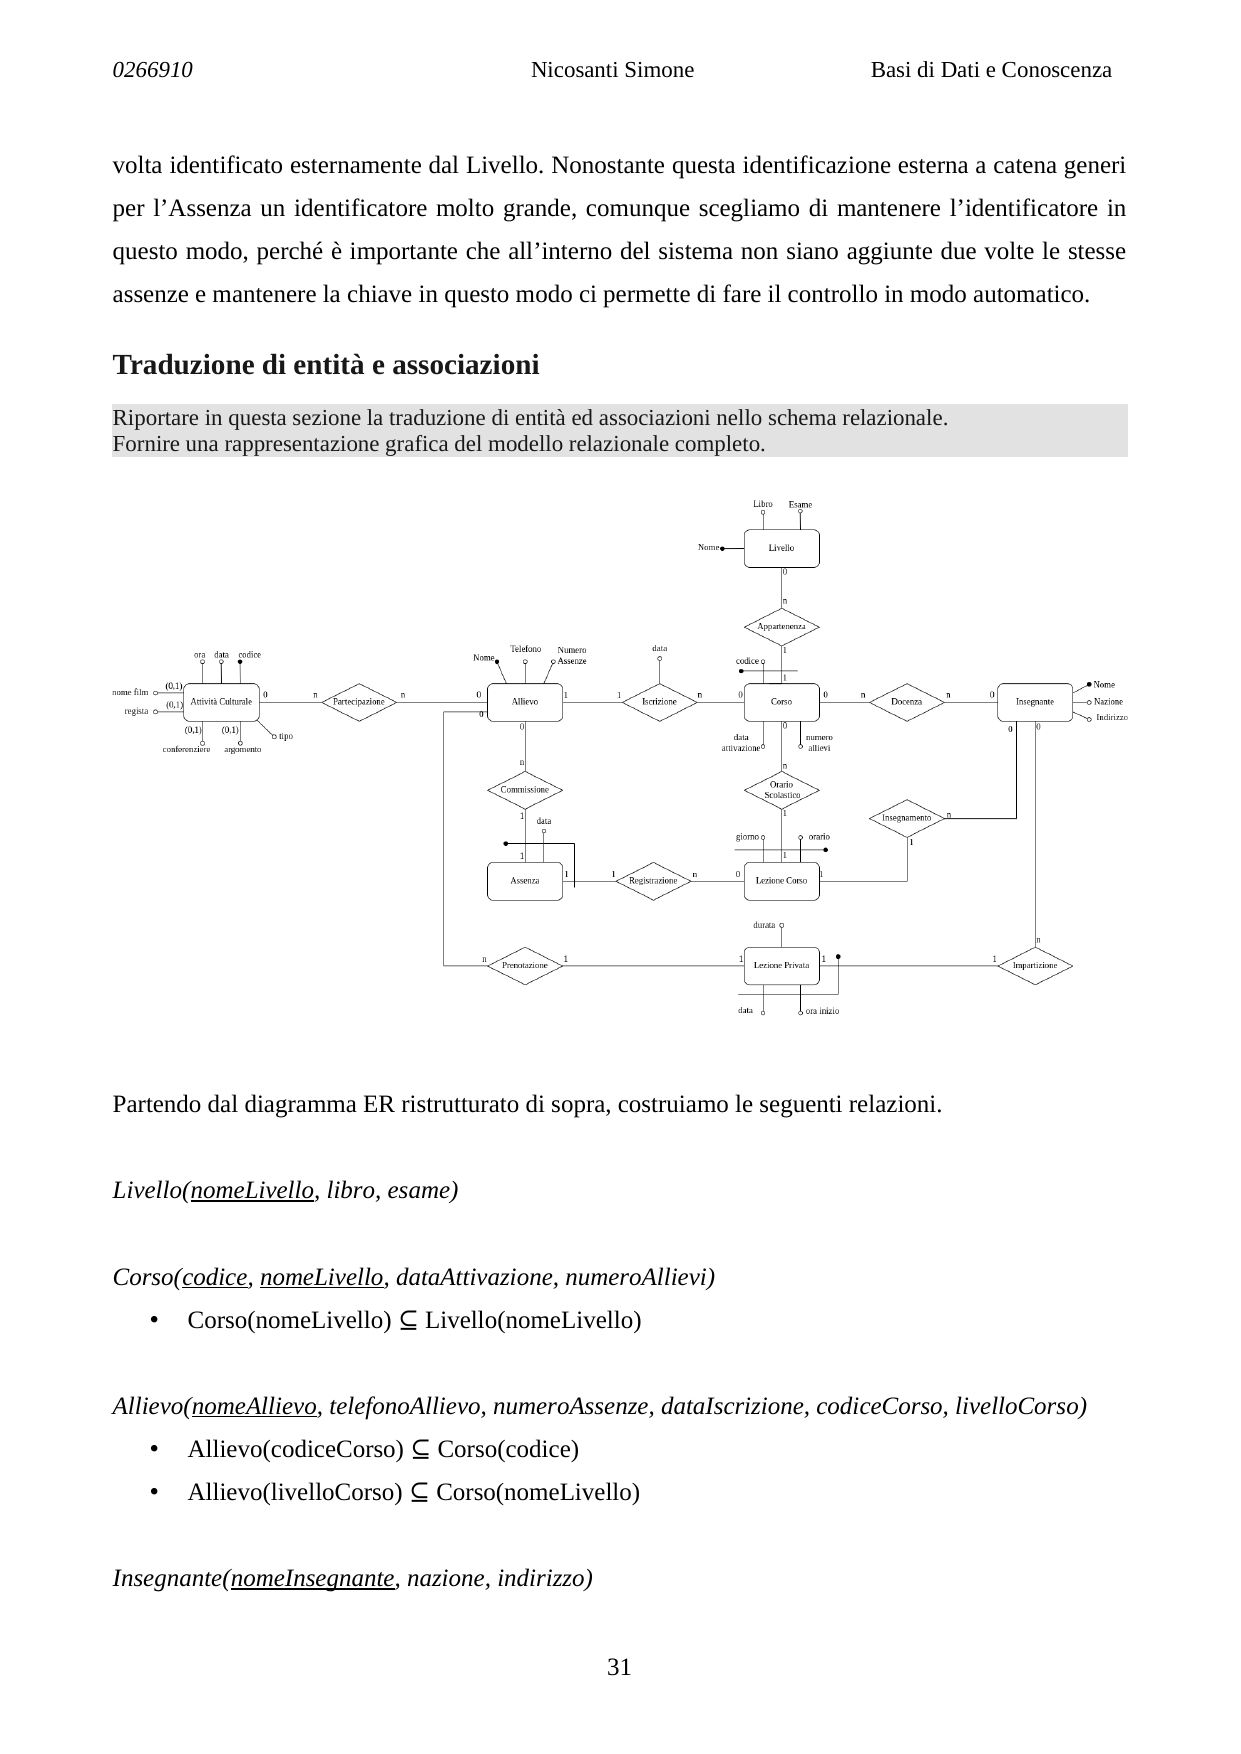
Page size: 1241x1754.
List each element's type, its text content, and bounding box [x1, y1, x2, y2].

subtitle Traduzione di entità e associazioni [112, 347, 1128, 381]
text volta identificato esternamente dal Livello. Nonostante questa identificazione esterna a catena generi per l’Assenza un identificatore molto grande, comunque scegliamo di mantenere l’identificatore in questo modo, perché è importante che all’interno del sistema non siano aggiunte due volte le stesse assenze e mantenere la chiave in questo modo ci permette di fare il controllo in modo automatico. [112, 150, 1128, 308]
text Fornire una rappresentazione grafica del modello relazionale completo. [112, 430, 1128, 457]
list Allievo(livelloCorso) ⊆ Corso(nomeLivello) [150, 1477, 1128, 1506]
list Allievo(codiceCorso) ⊆ Corso(codice) [150, 1434, 1128, 1463]
text Riportare in questa sezione la traduzione di entità ed associazioni nello schema relazionale. [112, 404, 1128, 430]
text Partendo dal diagramma ER ristrutturato di sopra, costruiamo le seguenti relazioni. [112, 1089, 1128, 1118]
text Livello(nomeLivello, libro, esame) [112, 1175, 1128, 1204]
picture [112, 500, 1128, 1018]
text Corso(codice, nomeLivello, dataAttivazione, numeroAllievi) [112, 1262, 1128, 1290]
text Allievo(nomeAllievo, telefonoAllievo, numeroAssenze, dataIscrizione, codiceCorso, livelloCorso) [112, 1391, 1128, 1420]
list Corso(nomeLivello) ⊆ Livello(nomeLivello) [150, 1305, 1128, 1333]
text Insegnante(nomeInsegnante, nazione, indirizzo) [112, 1563, 1128, 1592]
